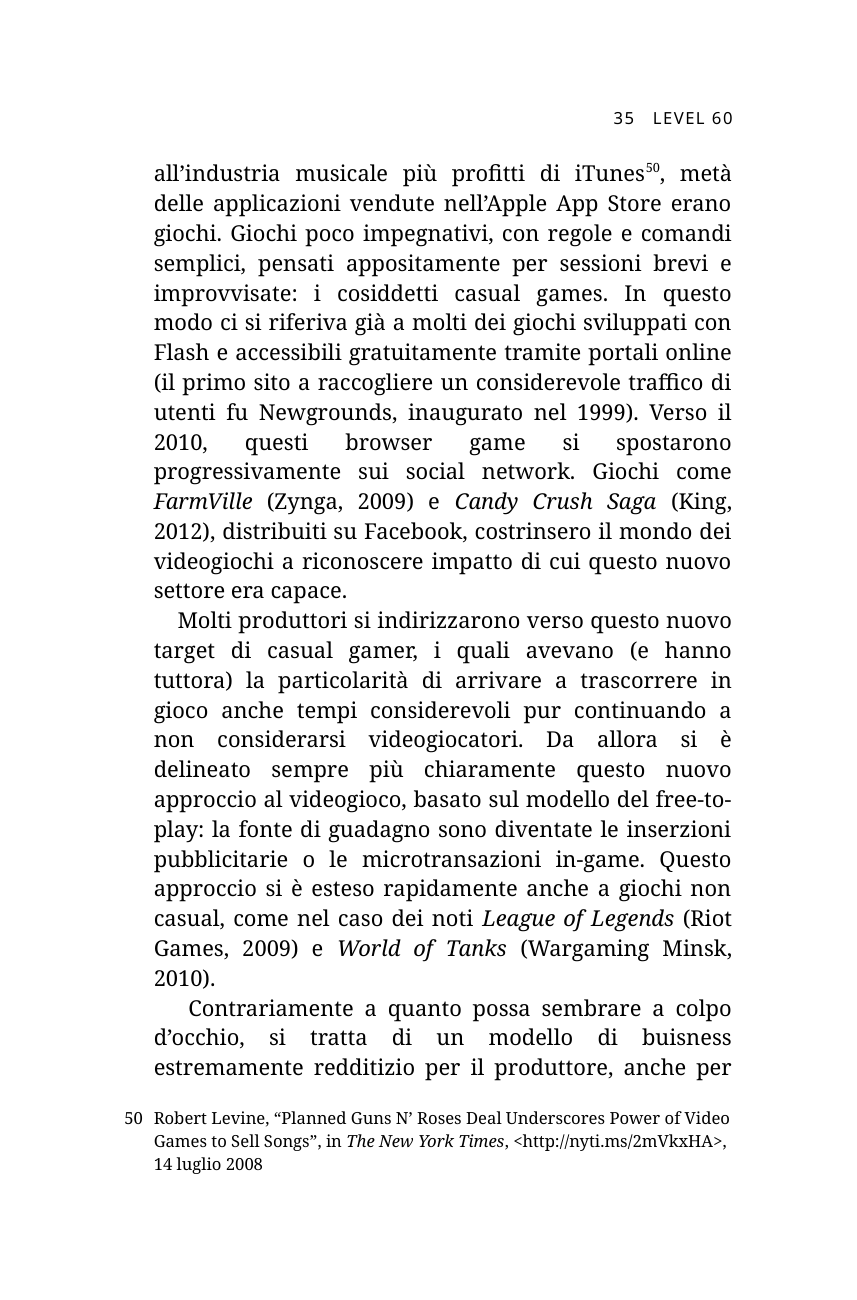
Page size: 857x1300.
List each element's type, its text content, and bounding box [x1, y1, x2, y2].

text Contrariamente a quanto possa sembrare a colpo d’occhio, si tratta di un modello di buisness estremamente redditizio per il produttore, anche per [153, 993, 732, 1082]
text Molti produttori si indirizzarono verso questo nuovo target di casual gamer, i quali avevano (e hanno tuttora) la particolarità di arrivare a trascorrere in gioco anche tempi considerevoli pur continuando a non considerarsi videogiocatori. Da allora si è delineato sempre più chiaramente questo nuovo approccio al videogioco, basato sul modello del free-to-play: la fonte di guadagno sono diventate le inserzioni pubblicitarie o le microtransazioni in-game. Questo approccio si è esteso rapidamente anche a giochi non casual, come nel caso dei noti League of Legends (Riot Games, 2009) e World of Tanks (Wargaming Minsk, 2010). [153, 605, 732, 993]
text all’industria musicale più profitti di iTunes, metà delle applicazioni vendute nell’Apple App Store erano giochi. Giochi poco impegnativi, con regole e comandi semplici, pensati appositamente per sessioni brevi e improvvisate: i cosiddetti casual games. In questo modo ci si riferiva già a molti dei giochi sviluppati con Flash e accessibili gratuitamente tramite portali online (il primo sito a raccogliere un considerevole traffico di utenti fu Newgrounds, inaugurato nel 1999). Verso il 2010, questi browser game si spostarono progressivamente sui social network. Giochi come FarmVille (Zynga, 2009) e Candy Crush Saga (King, 2012), distribuiti su Facebook, costrinsero il mondo dei videogiochi a riconoscere impatto di cui questo nuovo settore era capace. [153, 158, 732, 605]
text Robert Levine, “Planned Guns N’ Roses Deal Underscores Power of Video Games to Sell Songs”, in The New York Times, <http://nyti.ms/2mVkxHA>, 14 luglio 2008 [124, 1107, 732, 1175]
